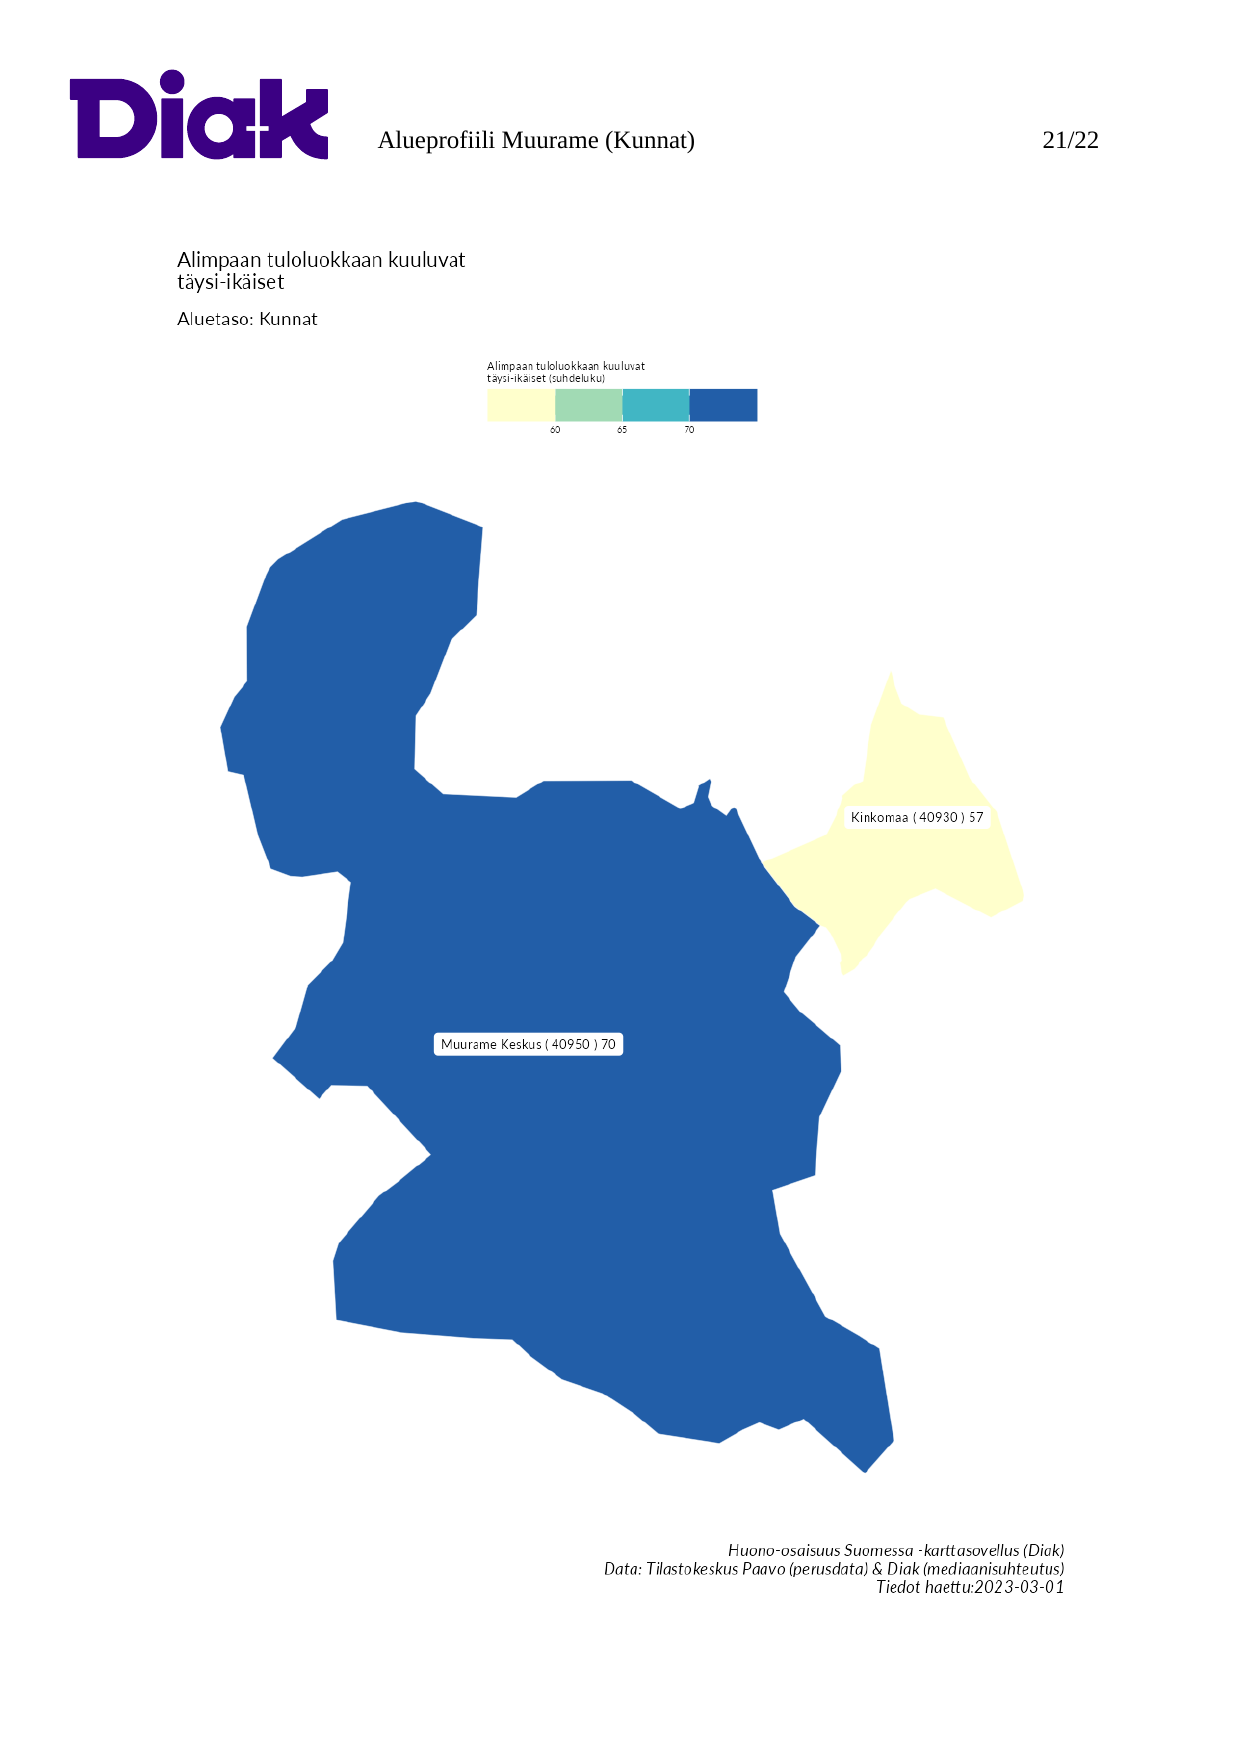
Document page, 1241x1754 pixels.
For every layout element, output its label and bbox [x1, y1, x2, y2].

picture [61, 196, 1179, 1651]
